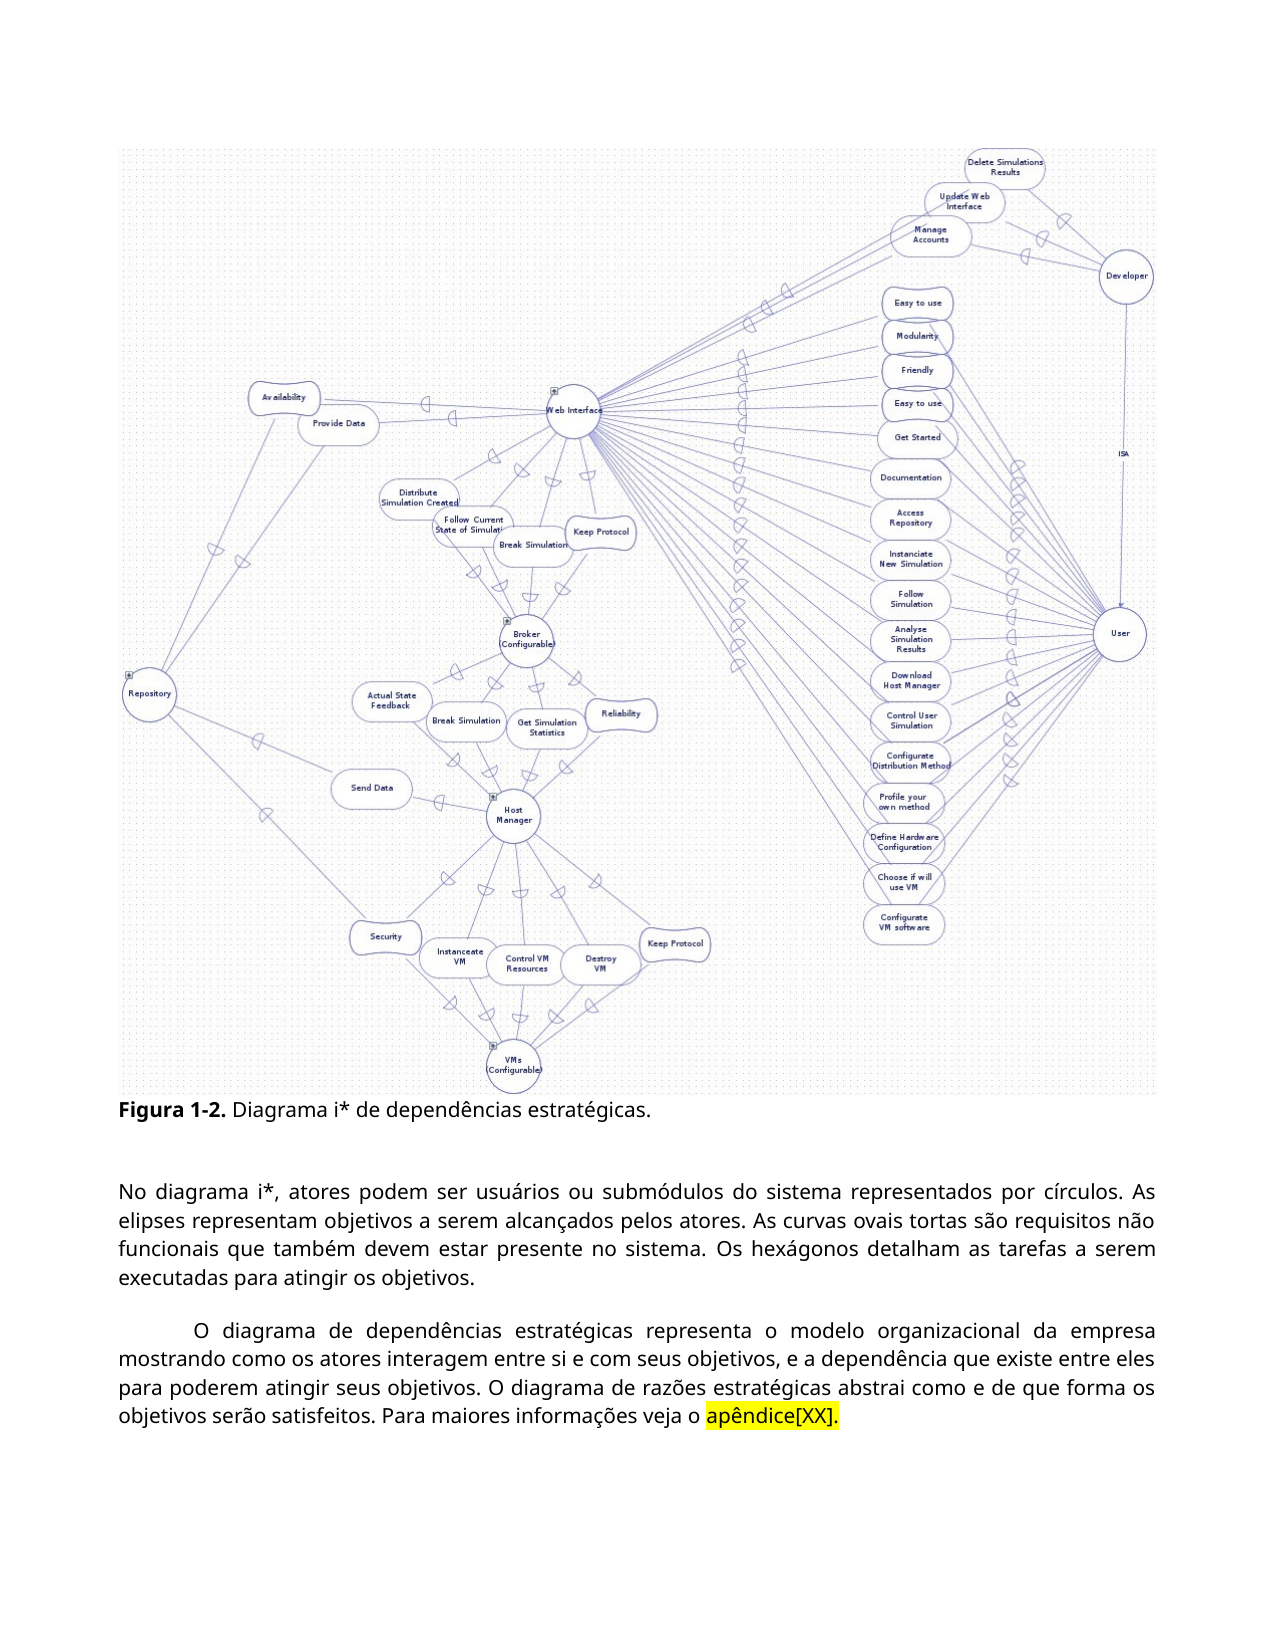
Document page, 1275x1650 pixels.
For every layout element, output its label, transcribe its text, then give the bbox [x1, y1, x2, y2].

title O diagrama de dependências estratégicas representa o modelo organizacional da empresa mostrando como os atores interagem entre si e com seus objetivos, e a dependência que existe entre eles para poderem atingir seus objetivos. O diagrama de razões estratégicas abstrai como e de que forma os objetivos serão satisfeitos. Para maiores informações veja o apêndice[XX]. [118, 1316, 1157, 1430]
text Figura 1-2. Diagrama i* de dependências estratégicas. [118, 1096, 1157, 1124]
title No diagrama i*, atores podem ser usuários ou submódulos do sistema representados por círculos. As elipses representam objetivos a serem alcançados pelos atores. As curvas ovais tortas são requisitos não funcionais que também devem estar presente no sistema. Os hexágonos detalham as tarefas a serem executadas para atingir os objetivos. [118, 1177, 1157, 1291]
picture [118, 148, 1157, 1096]
